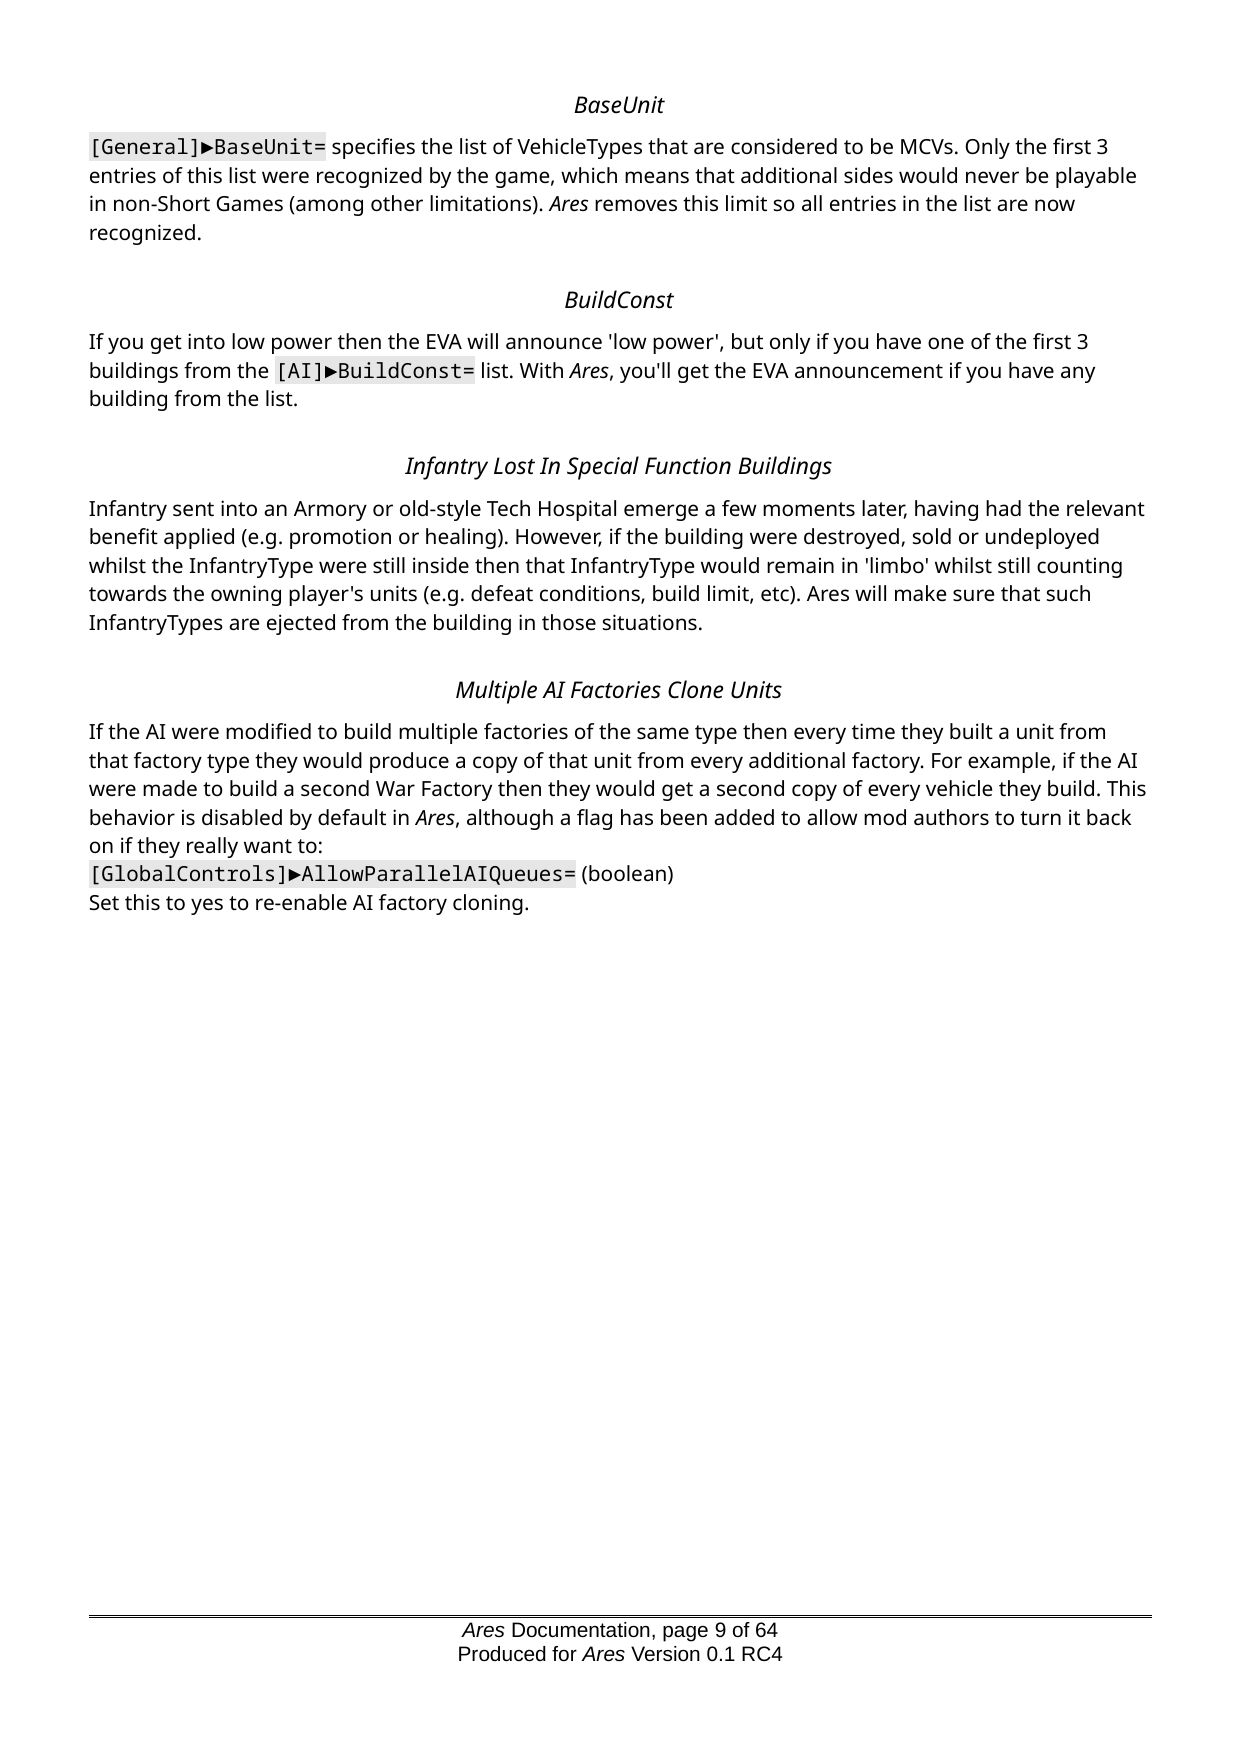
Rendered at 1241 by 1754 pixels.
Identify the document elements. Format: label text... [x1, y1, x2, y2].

text [General]►BaseUnit= specifies the list of VehicleTypes that are considered to be MCVs. Only the first 3 entries of this list were recognized by the game, which means that additional sides would never be playable in non-Short Games (among other limitations). Ares removes this limit so all entries in the list are now recognized. [88, 132, 1152, 246]
subtitle Multiple AI Factories Clone Units [88, 673, 1152, 705]
subtitle BuildConst [88, 283, 1152, 315]
text If the AI were modified to build multiple factories of the same type then every time they built a unit from that factory type they would produce a copy of that unit from every additional factory. For example, if the AI were made to build a second War Factory then they would get a second copy of every vehicle they build. This behavior is disabled by default in Ares, although a flag has been added to allow mod authors to turn it back on if they really want to: [GlobalControls]►AllowParallelAIQueues= (boolean) Set this to yes to re-enable AI factory cloning. [88, 717, 1152, 916]
subtitle Infantry Lost In Special Function Buildings [88, 450, 1152, 481]
text If you get into low power then the EVA will announce 'low power', but only if you have one of the first 3 buildings from the [AI]►BuildConst= list. With Ares, you'll get the EVA announcement if you have any building from the list. [88, 327, 1152, 413]
text Infantry sent into an Armory or old-style Tech Hospital emerge a few moments later, having had the relevant benefit applied (e.g. promotion or healing). However, if the building were destroyed, sold or undeployed whilst the InfantryType were still inside then that InfantryType would remain in 'limbo' whilst still counting towards the owning player's units (e.g. defeat conditions, build limit, etc). Ares will make sure that such InfantryTypes are ejected from the building in those situations. [88, 494, 1152, 636]
subtitle BaseUnit [88, 88, 1152, 120]
